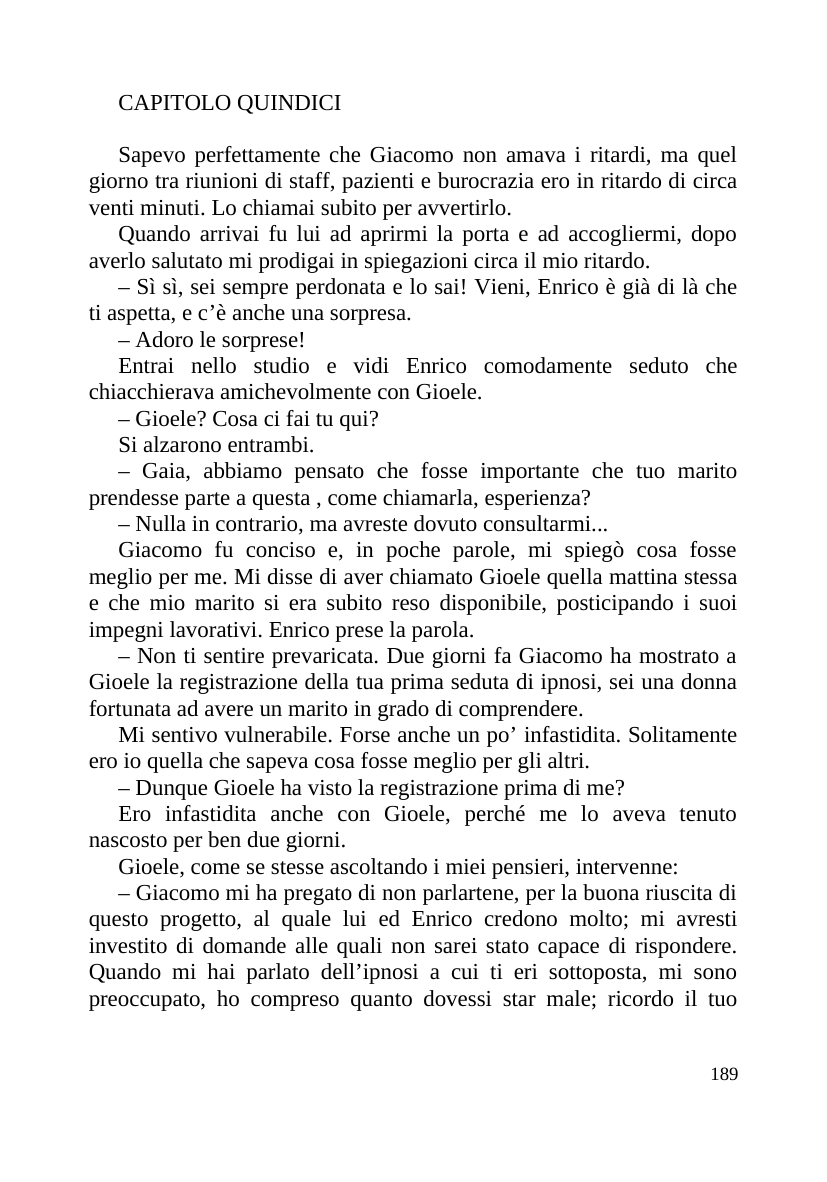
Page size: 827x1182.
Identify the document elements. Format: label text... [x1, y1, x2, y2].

text Quando arrivai fu lui ad aprirmi la porta e ad accogliermi, dopo averlo salutato mi prodigai in spiegazioni circa il mio ritardo. [88, 220, 738, 273]
text Ero infastidita anche con Gioele, perché me lo aveva tenuto nascosto per ben due giorni. [88, 800, 738, 853]
text Sapevo perfettamente che Giacomo non amava i ritardi, ma quel giorno tra riunioni di staff, pazienti e burocrazia ero in ritardo di circa venti minuti. Lo chiamai subito per avvertirlo. [88, 141, 738, 220]
text Si alzarono entrambi. [88, 431, 738, 457]
text Gioele, come se stesse ascoltando i miei pensieri, intervenne: [88, 853, 738, 879]
text – Non ti sentire prevaricata. Due giorni fa Giacomo ha mostrato a Gioele la registrazione della tua prima seduta di ipnosi, sei una donna fortunata ad avere un marito in grado di comprendere. [88, 642, 738, 721]
text – Adoro le sorprese! [88, 326, 738, 352]
text Entrai nello studio e vidi Enrico comodamente seduto che chiacchierava amichevolmente con Gioele. [88, 352, 738, 405]
text CAPITOLO QUINDICI [88, 88, 738, 115]
text Mi sentivo vulnerabile. Forse anche un po’ infastidita. Solitamente ero io quella che sapeva cosa fosse meglio per gli altri. [88, 721, 738, 774]
text – Dunque Gioele ha visto la registrazione prima di me? [88, 774, 738, 800]
text – Gaia, abbiamo pensato che fosse importante che tuo marito prendesse parte a questa , come chiamarla, esperienza? [88, 457, 738, 510]
text – Giacomo mi ha pregato di non parlartene, per la buona riuscita di questo progetto, al quale lui ed Enrico credono molto; mi avresti investito di domande alle quali non sarei stato capace di rispondere. Quando mi hai parlato dell’ipnosi a cui ti eri sottoposta, mi sono preoccupato, ho compreso quanto dovessi star male; ricordo il tuo [88, 879, 738, 1011]
text – Gioele? Cosa ci fai tu qui? [88, 405, 738, 431]
text – Nulla in contrario, ma avreste dovuto consultarmi... [88, 510, 738, 537]
text – Sì sì, sei sempre perdonata e lo sai! Vieni, Enrico è già di là che ti aspetta, e c’è anche una sorpresa. [88, 273, 738, 326]
text Giacomo fu conciso e, in poche parole, mi spiegò cosa fosse meglio per me. Mi disse di aver chiamato Gioele quella mattina stessa e che mio marito si era subito reso disponibile, posticipando i suoi impegni lavorativi. Enrico prese la parola. [88, 537, 738, 642]
